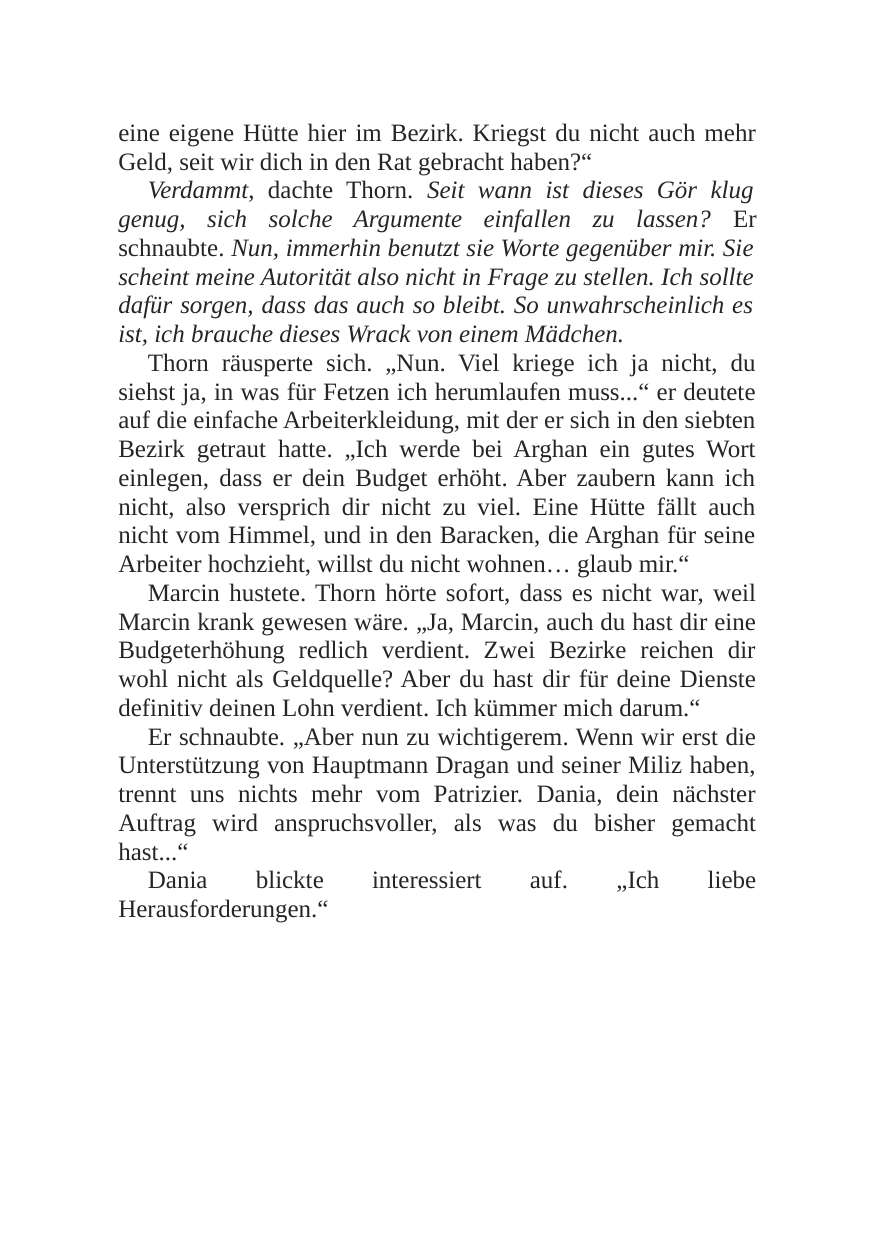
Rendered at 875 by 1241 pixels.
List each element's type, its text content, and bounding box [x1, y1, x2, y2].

text Dania blickte interessiert auf. „Ich liebe Herausforderungen.“ [118, 866, 756, 923]
text Verdammt, dachte Thorn. Seit wann ist dieses Gör klug genug, sich solche Argumente einfallen zu lassen? Er schnaubte. Nun, immerhin benutzt sie Worte gegenüber mir. Sie scheint meine Autorität also nicht in Frage zu stellen. Ich sollte dafür sorgen, dass das auch so bleibt. So unwahrscheinlich es ist, ich brauche dieses Wrack von einem Mädchen. [118, 176, 756, 348]
text Thorn räusperte sich. „Nun. Viel kriege ich ja nicht, du siehst ja, in was für Fetzen ich herumlaufen muss...“ er deutete auf die einfache Arbeiterkleidung, mit der er sich in den siebten Bezirk getraut hatte. „Ich werde bei Arghan ein gutes Wort einlegen, dass er dein Budget erhöht. Aber zaubern kann ich nicht, also versprich dir nicht zu viel. Eine Hütte fällt auch nicht vom Himmel, und in den Baracken, die Arghan für seine Arbeiter hochzieht, willst du nicht wohnen… glaub mir.“ [118, 348, 756, 578]
text Marcin hustete. Thorn hörte sofort, dass es nicht war, weil Marcin krank gewesen wäre. „Ja, Marcin, auch du hast dir eine Budgeterhöhung redlich verdient. Zwei Bezirke reichen dir wohl nicht als Geldquelle? Aber du hast dir für deine Dienste definitiv deinen Lohn verdient. Ich kümmer mich darum.“ [118, 578, 756, 722]
text Er schnaubte. „Aber nun zu wichtigerem. Wenn wir erst die Unterstützung von Hauptmann Dragan und seiner Miliz haben, trennt uns nichts mehr vom Patrizier. Dania, dein nächster Auftrag wird anspruchsvoller, als was du bisher gemacht hast...“ [118, 722, 756, 866]
text eine eigene Hütte hier im Bezirk. Kriegst du nicht auch mehr Geld, seit wir dich in den Rat gebracht haben?“ [118, 118, 756, 176]
